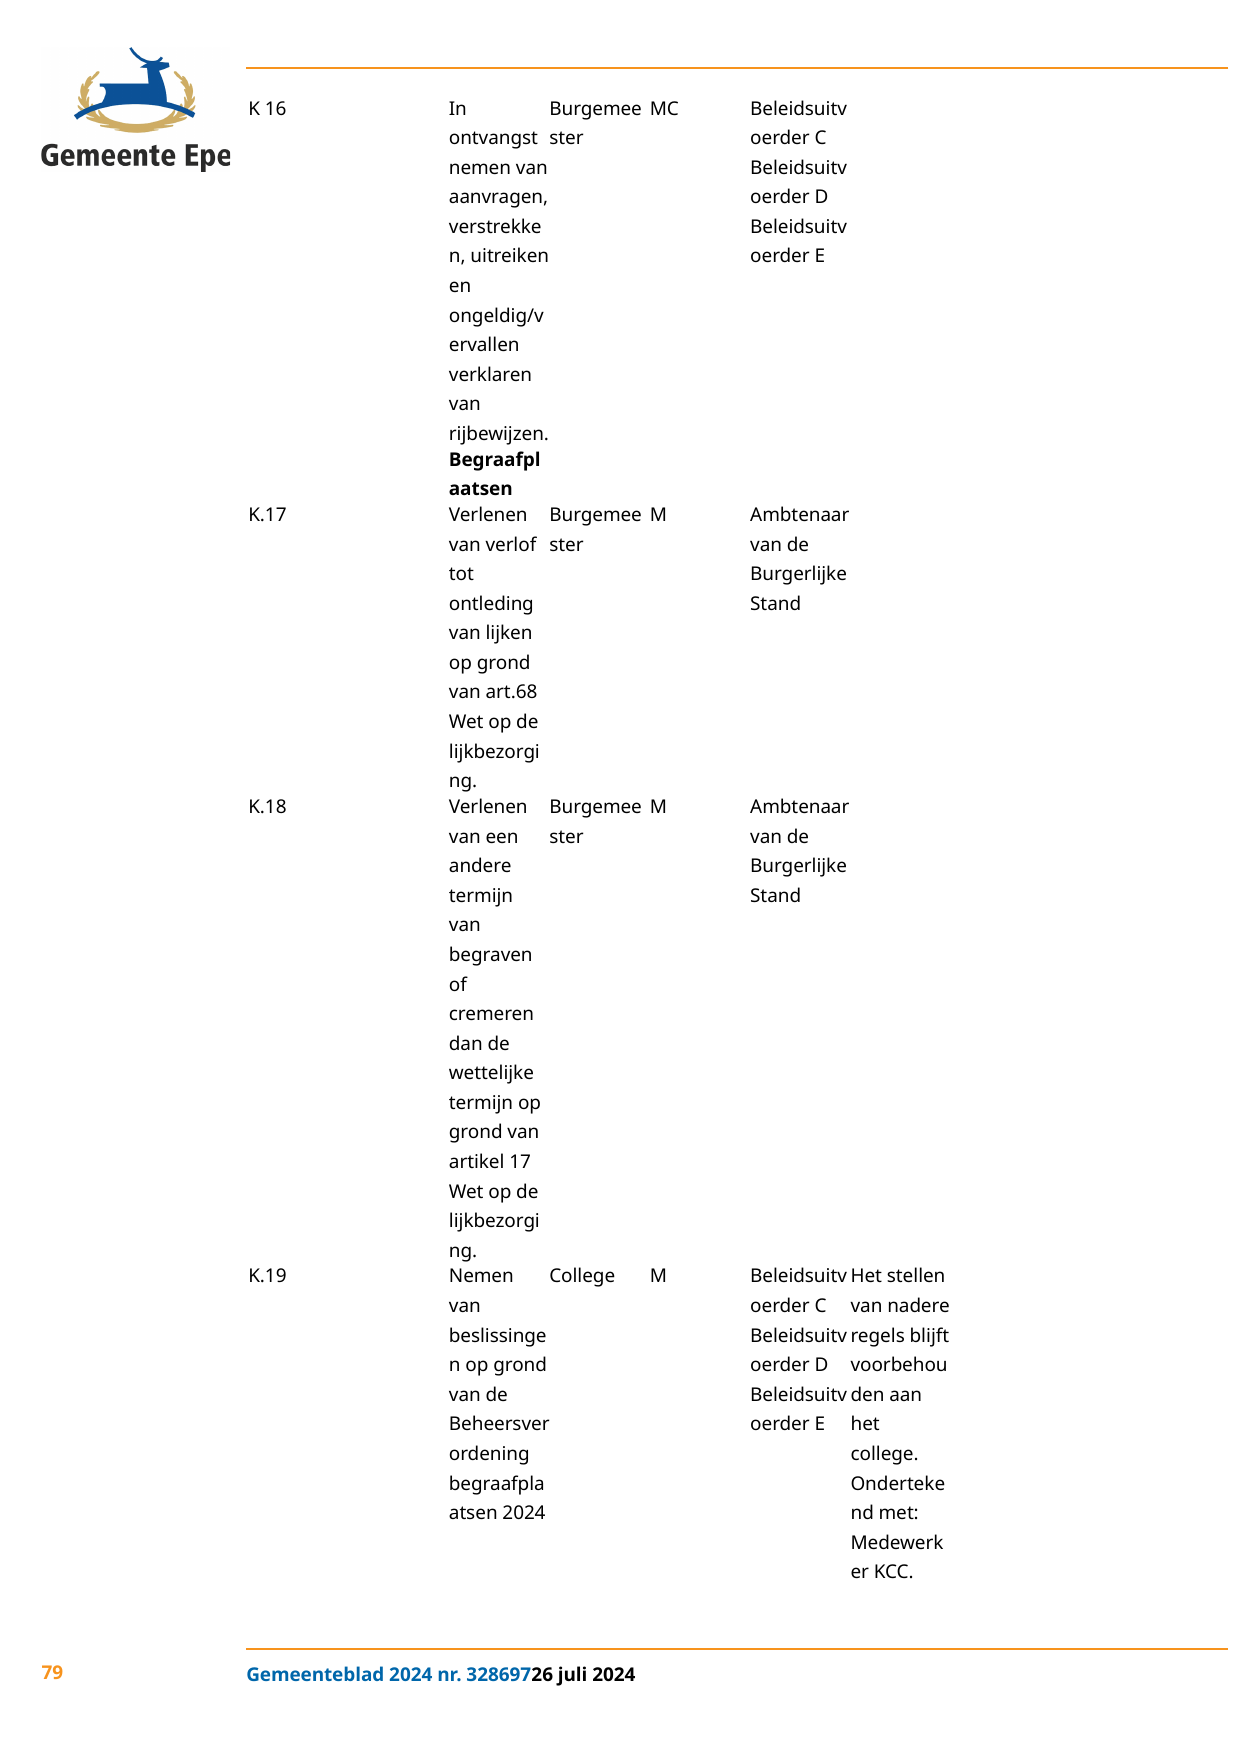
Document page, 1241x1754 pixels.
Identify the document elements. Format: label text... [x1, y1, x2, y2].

table_cell K.17 [248, 501, 449, 793]
table_cell Beleidsuitvoerder C Beleidsuitvoerder D Beleidsuitvoerder E [750, 1263, 850, 1584]
table_cell Verlenen van een andere termijn van begraven of cremeren dan de wettelijke termijn op grond van artikel 17 Wet op de lijkbezorging. [449, 793, 549, 1263]
table_cell M [650, 793, 750, 1263]
table_cell Beleidsuitvoerder C Beleidsuitvoerder D Beleidsuitvoerder E [750, 95, 850, 446]
table_cell Burgemeester [549, 501, 649, 793]
table_cell K.19 [248, 1263, 449, 1584]
table_cell Burgemeester [549, 793, 649, 1263]
table_cell [951, 95, 1152, 446]
table_cell [951, 446, 1152, 501]
table_cell MC [650, 95, 750, 446]
table_cell [850, 95, 951, 446]
table_cell [650, 446, 750, 501]
table_cell Nemen van beslissingen op grond van de Beheersverordening begraafplaatsen 2024 [449, 1263, 549, 1584]
table_cell Het stellen van nadere regels blijft voorbehouden aan het college. Ondertekend met: Medewerker KCC. [850, 1263, 951, 1584]
table_cell Begraafplaatsen [449, 446, 549, 501]
table_cell K.18 [248, 793, 449, 1263]
table_cell [850, 793, 951, 1263]
picture [41, 47, 231, 172]
table_cell [951, 1263, 1152, 1584]
table_cell K 16 [248, 95, 449, 446]
table_cell Burgemeester [549, 95, 649, 446]
table_cell Verlenen van verlof tot ontleding van lijken op grond van art.68 Wet op de lijkbezorging. [449, 501, 549, 793]
table_cell Ambtenaar van de Burgerlijke Stand [750, 793, 850, 1263]
table_cell [951, 501, 1152, 793]
table_cell [951, 793, 1152, 1263]
table_cell [248, 446, 449, 501]
table_cell [850, 501, 951, 793]
table_cell [549, 446, 649, 501]
table_cell [750, 446, 850, 501]
table_cell College [549, 1263, 649, 1584]
table_cell M [650, 1263, 750, 1584]
table_cell [850, 446, 951, 501]
table_cell M [650, 501, 750, 793]
table_cell In ontvangst nemen van aanvragen, verstrekken, uitreiken en ongeldig/vervallen verklaren van rijbewijzen. [449, 95, 549, 446]
table_cell Ambtenaar van de Burgerlijke Stand [750, 501, 850, 793]
